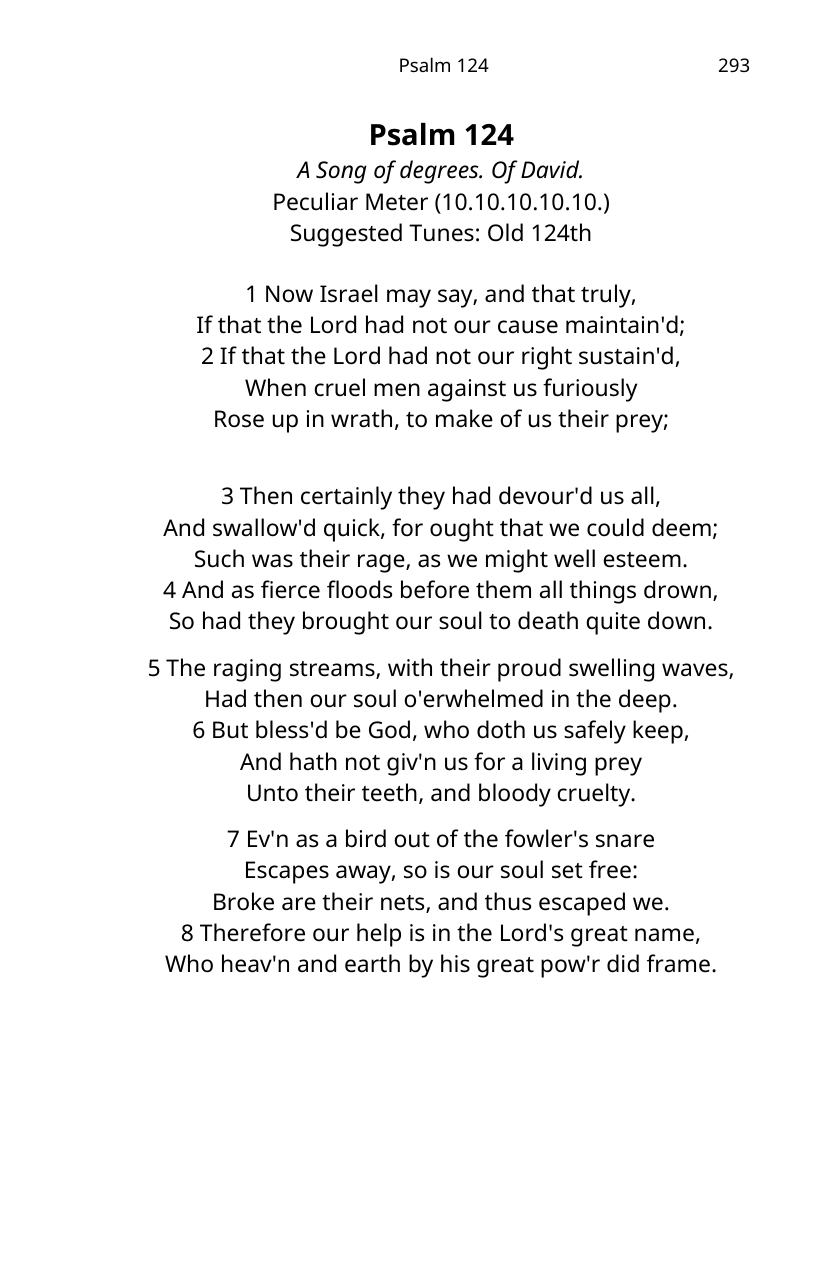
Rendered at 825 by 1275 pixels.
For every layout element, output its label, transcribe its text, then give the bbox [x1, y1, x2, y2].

subtitle Peculiar Meter (10.10.10.10.10.) [132, 186, 750, 217]
text 5 The raging streams, with their proud swelling waves, Had then our soul o'erwhelmed in the deep. 6 But bless'd be God, who doth us safely keep, And hath not giv'n us for a living prey Unto their teeth, and bloody cruelty. [132, 652, 750, 808]
text 7 Ev'n as a bird out of the fowler's snare Escapes away, so is our soul set free: Broke are their nets, and thus escaped we. 8 Therefore our help is in the Lord's great name, Who heav'n and earth by his great pow'r did frame. [132, 823, 750, 979]
text 3 Then certainly they had devour'd us all, And swallow'd quick, for ought that we could deem; Such was their rage, as we might well esteem. 4 And as fierce floods before them all things drown, So had they brought our soul to death quite down. [132, 449, 750, 637]
text A Song of degrees. Of David. [132, 154, 750, 186]
text Suggested Tunes: Old 124th [132, 217, 750, 248]
subtitle Psalm 124 [132, 112, 750, 154]
text 1 Now Israel may say, and that truly, If that the Lord had not our cause maintain'd; 2 If that the Lord had not our right sustain'd, When cruel men against us furiously Rose up in wrath, to make of us their prey; [132, 278, 750, 434]
